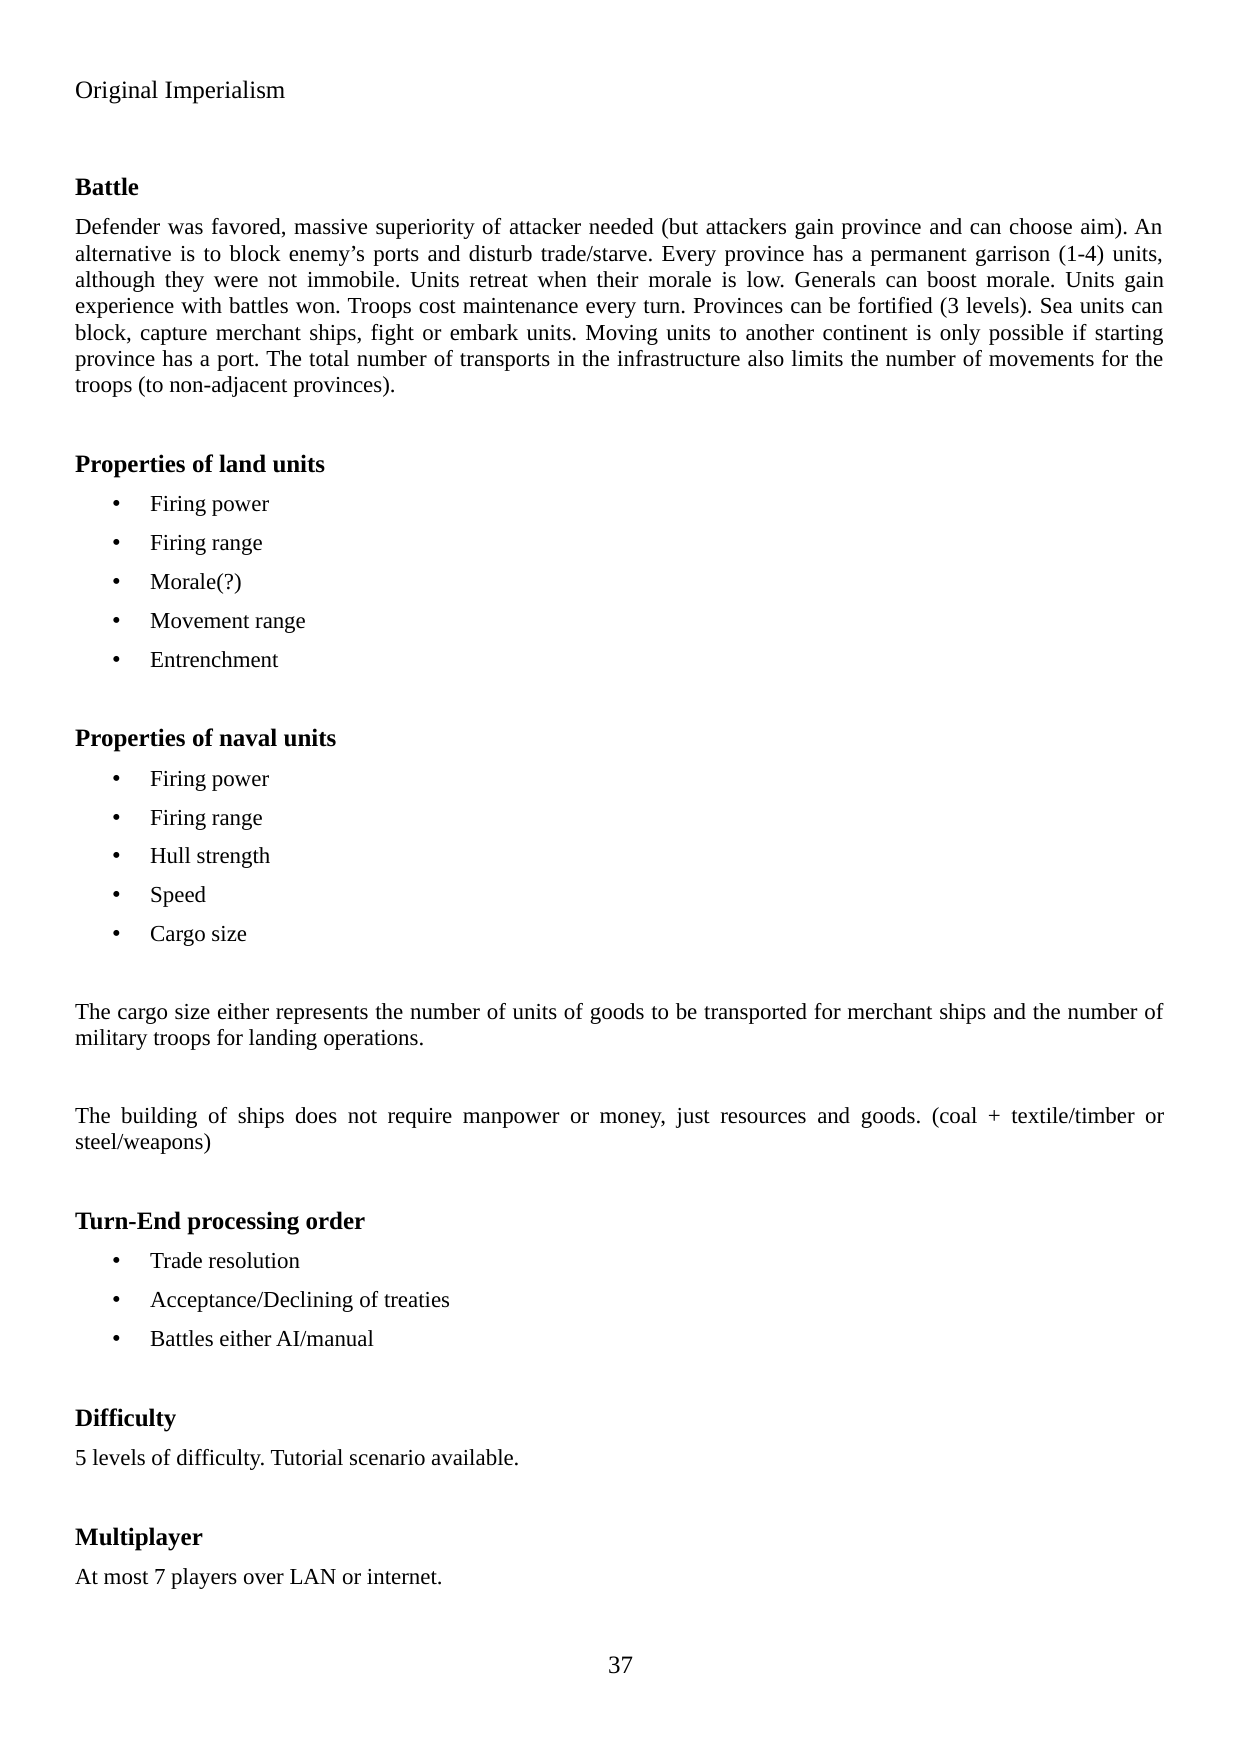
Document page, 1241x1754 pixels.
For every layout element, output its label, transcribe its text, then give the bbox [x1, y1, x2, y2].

text Defender was favored, massive superiority of attacker needed (but attackers gain province and can choose aim). An alternative is to block enemy’s ports and disturb trade/starve. Every province has a permanent garrison (1-4) units, although they were not immobile. Units retreat when their morale is low. Generals can boost morale. Units gain experience with battles won. Troops cost maintenance every turn. Provinces can be fortified (3 levels). Sea units can block, capture merchant ships, fight or embark units. Moving units to another continent is only possible if starting province has a port. The total number of transports in the infrastructure also limits the number of movements for the troops (to non-adjacent provinces). [75, 213, 1166, 398]
list Entrenchment [112, 646, 1166, 672]
list Morale(?) [112, 568, 1166, 594]
list Firing range [112, 804, 1166, 830]
list Firing range [112, 529, 1166, 556]
list Cargo size [112, 920, 1166, 947]
text Properties of naval units [75, 723, 1166, 752]
text Turn-End processing order [75, 1206, 1166, 1235]
list Firing power [112, 765, 1166, 791]
list Speed [112, 881, 1166, 908]
text Battle [75, 172, 1166, 201]
list Battles either AI/manual [112, 1325, 1166, 1351]
list Firing power [112, 490, 1166, 517]
list Movement range [112, 607, 1166, 633]
list Acceptance/Declining of treaties [112, 1286, 1166, 1312]
text The cargo size either represents the number of units of goods to be transported for merchant ships and the number of military troops for landing operations. [75, 998, 1166, 1051]
text Properties of land units [75, 449, 1166, 478]
text At most 7 players over LAN or internet. [75, 1563, 1166, 1589]
text The building of ships does not require manpower or money, just resources and goods. (coal + textile/timber or steel/weapons) [75, 1102, 1166, 1155]
text 5 levels of difficulty. Tutorial scenario available. [75, 1444, 1166, 1470]
text Multiplayer [75, 1522, 1166, 1550]
list Hull strength [112, 842, 1166, 869]
text Difficulty [75, 1403, 1166, 1431]
list Trade resolution [112, 1247, 1166, 1274]
